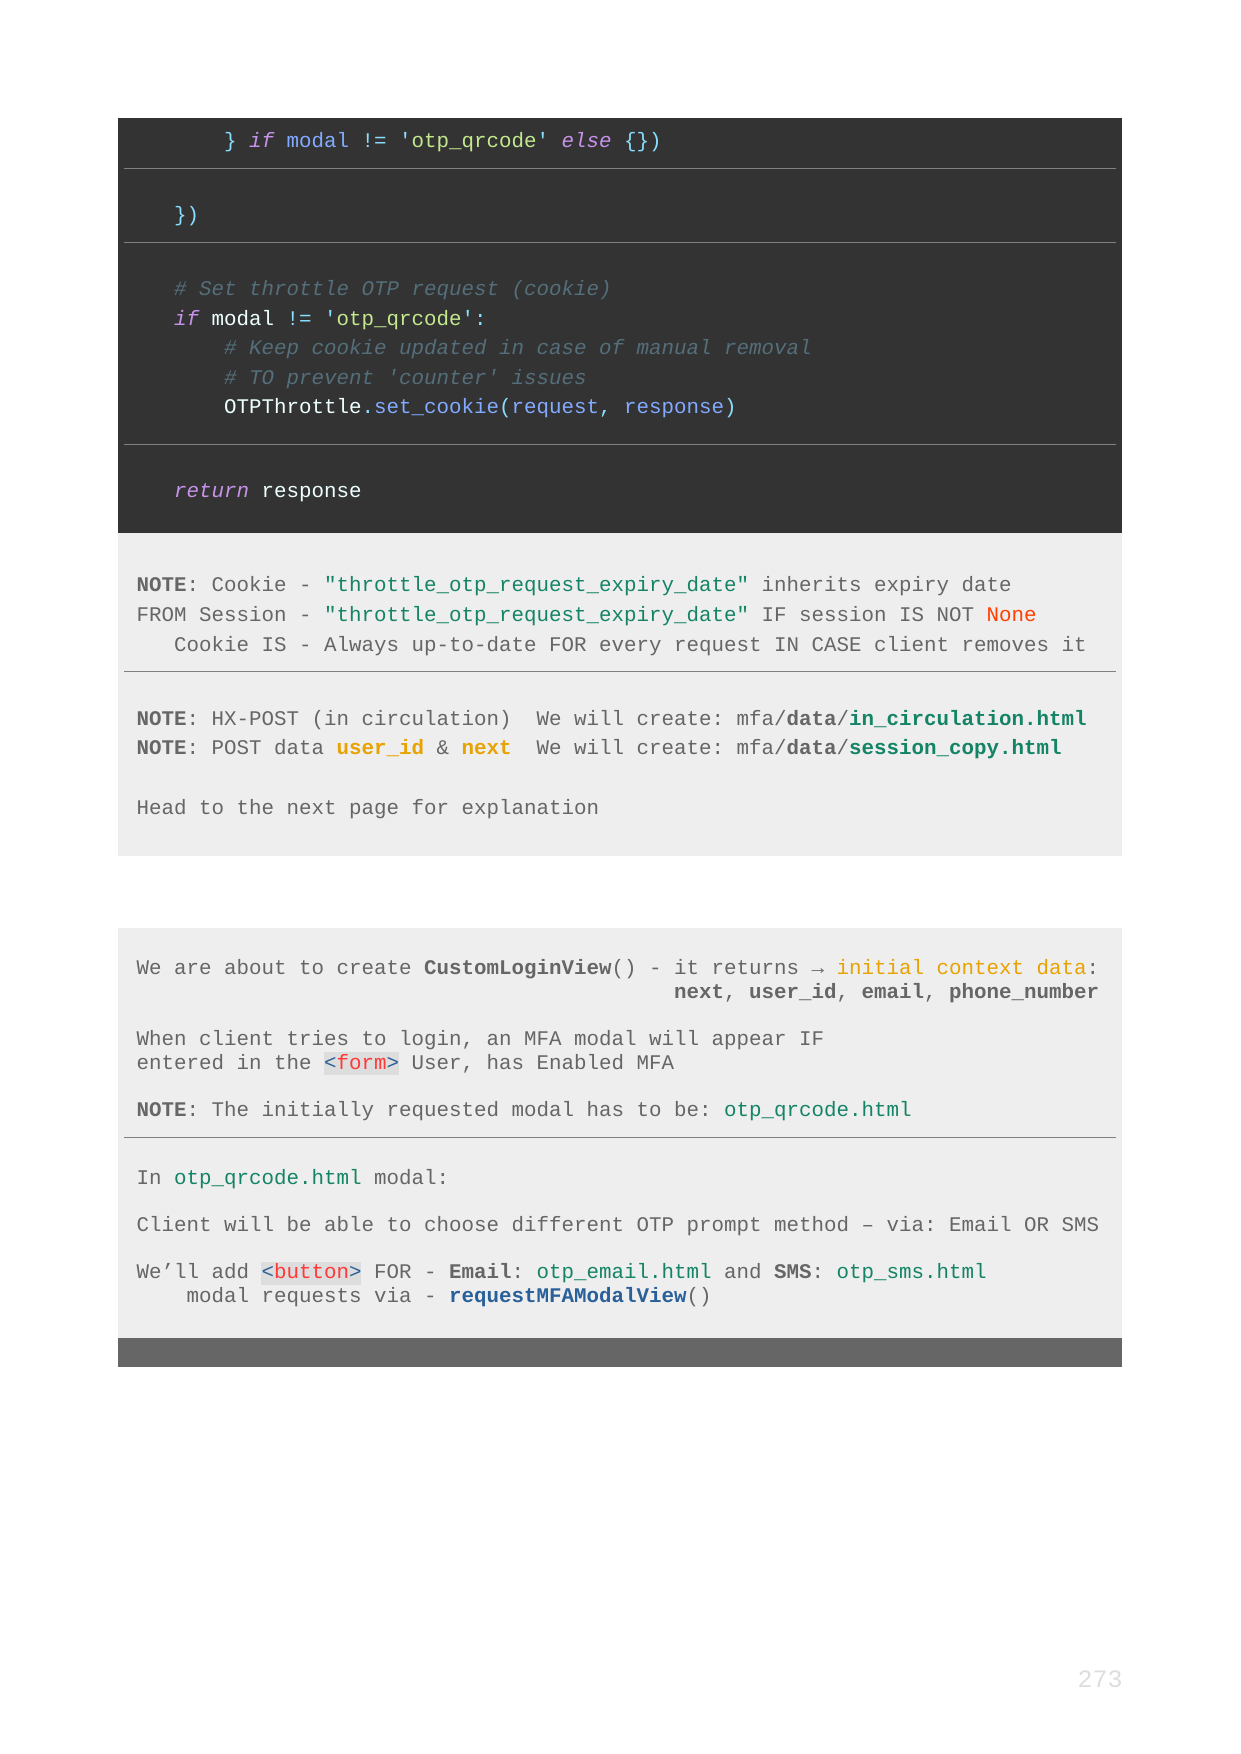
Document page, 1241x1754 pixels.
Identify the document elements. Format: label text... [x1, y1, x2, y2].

table_header We are about to create CustomLoginView() - it returns → initial context data: next, user_id, email, phone_number When client tries to login, an MFA modal will appear IF entered in the <form> User, has Enabled MFA NOTE: The initially requested modal has to be: otp_qrcode.html In otp_qrcode.html modal: Client will be able to choose different OTP prompt method – via: Email OR SMS We’ll add <button> FOR - Email: otp_email.html and SMS: otp_sms.html modal requests via - requestMFAModalView() [118, 928, 1122, 1338]
table_cell NOTE: Cookie - "throttle_otp_request_expiry_date" inherits expiry date FROM Session - "throttle_otp_request_expiry_date" IF session IS NOT None Cookie IS - Always up-to-date FOR every request IN CASE client removes it NOTE: HX-POST (in circulation) We will create: mfa/data/in_circulation.html NOTE: POST data user_id & next We will create: mfa/data/session_copy.html Head to the next page for explanation [118, 533, 1122, 856]
table_header } if modal != 'otp_qrcode' else {}) }) # Set throttle OTP request (cookie) if modal != 'otp_qrcode': # Keep cookie updated in case of manual removal # TO prevent 'counter' issues OTPThrottle.set_cookie(request, response) return response [118, 118, 1122, 533]
